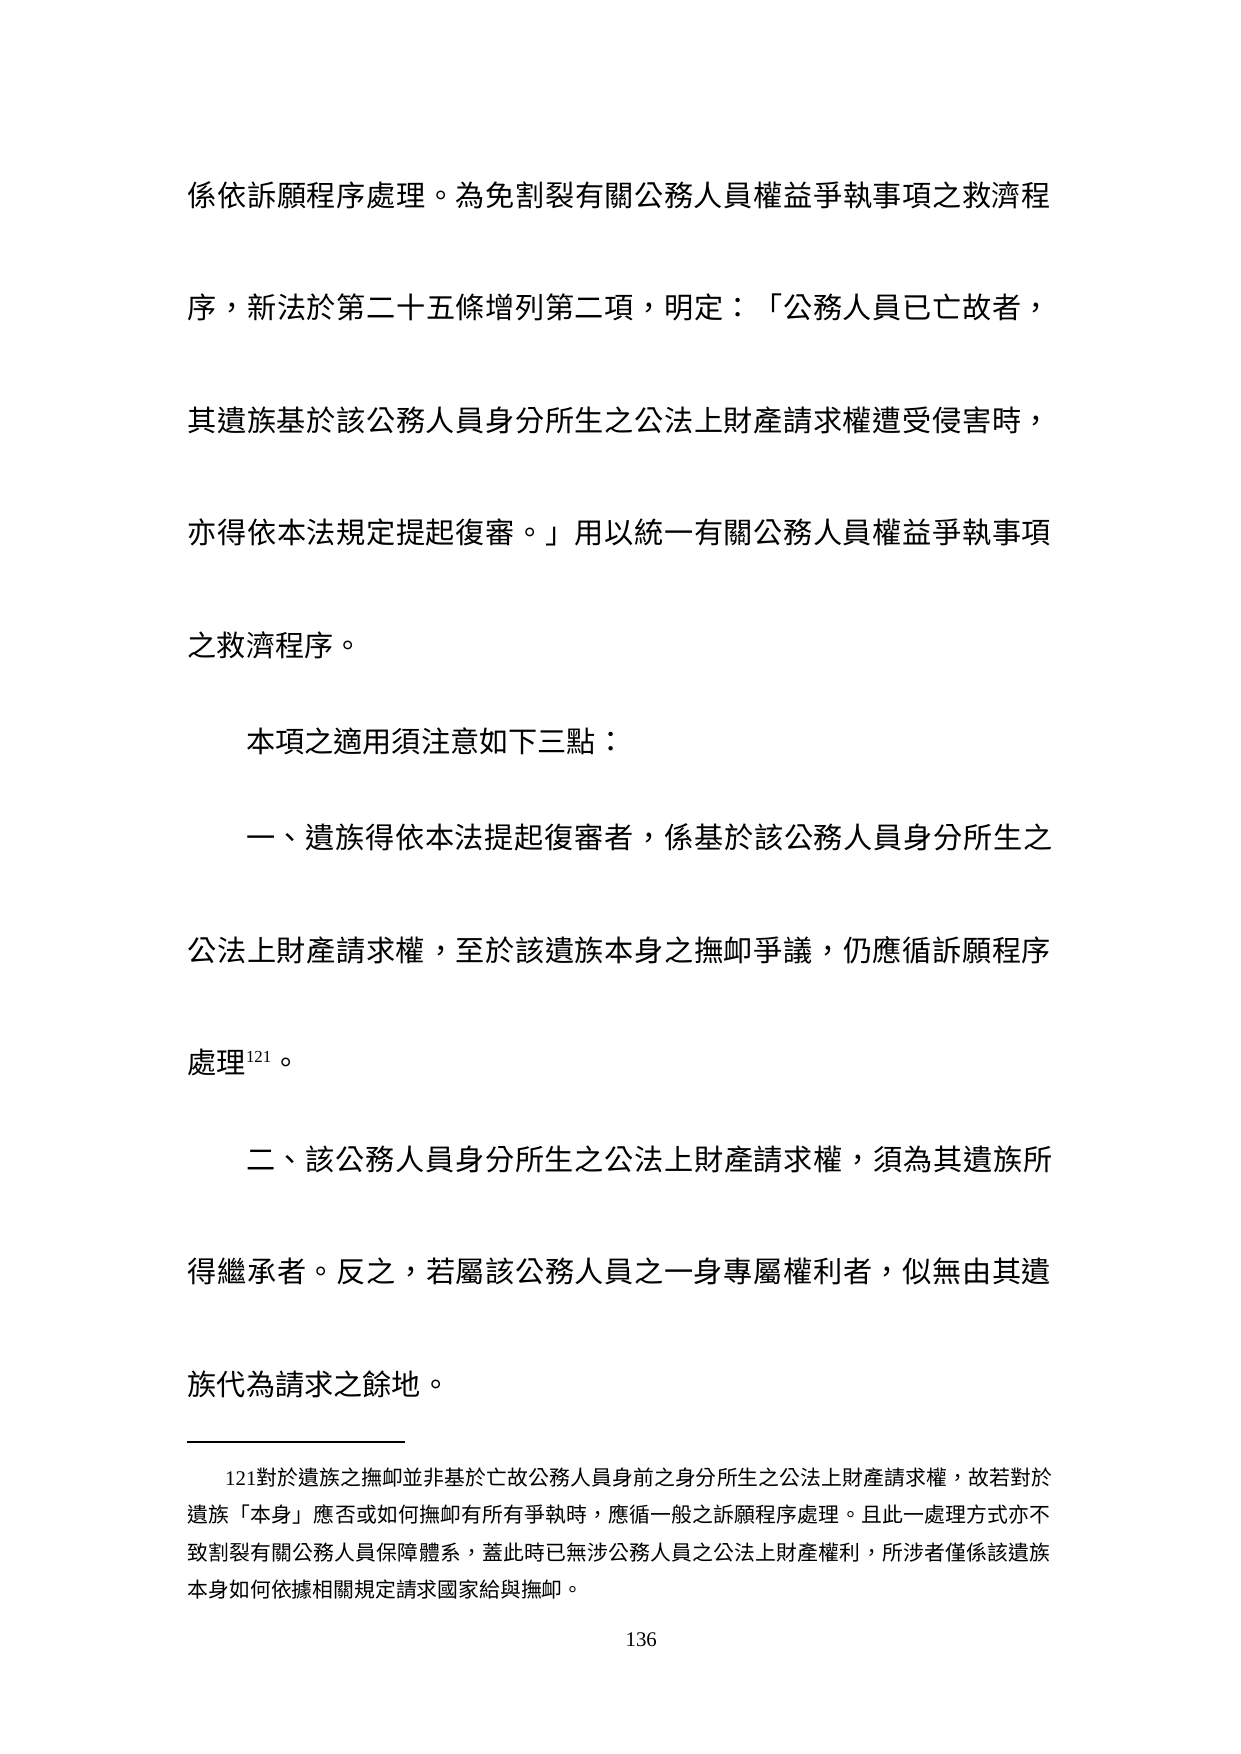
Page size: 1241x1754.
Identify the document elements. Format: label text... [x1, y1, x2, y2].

text 二、該公務人員身分所生之公法上財產請求權，須為其遺族所得繼承者。反之，若屬該公務人員之一身專屬權利者，似無由其遺族代為請求之餘地。 [187, 1113, 1053, 1413]
text 一、遺族得依本法提起復審者，係基於該公務人員身分所生之公法上財產請求權，至於該遺族本身之撫卹爭議，仍應循訴願程序處理。 [187, 792, 1053, 1092]
text 對於遺族之撫卹並非基於亡故公務人員身前之身分所生之公法上財產請求權，故若對於遺族「本身」應否或如何撫卹有所有爭執時，應循一般之訴願程序處理。且此一處理方式亦不致割裂有關公務人員保障體系，蓋此時已無涉公務人員之公法上財產權利，所涉者僅係該遺族本身如何依據相關規定請求國家給與撫卹。 [187, 1454, 1053, 1604]
text 本項之適用須注意如下三點： [187, 696, 1053, 771]
text 係依訴願程序處理。為免割裂有關公務人員權益爭執事項之救濟程序，新法於第二十五條增列第二項，明定：「公務人員已亡故者，其遺族基於該公務人員身分所生之公法上財產請求權遭受侵害時，亦得依本法規定提起復審。」用以統一有關公務人員權益爭執事項之救濟程序。 [187, 150, 1053, 675]
